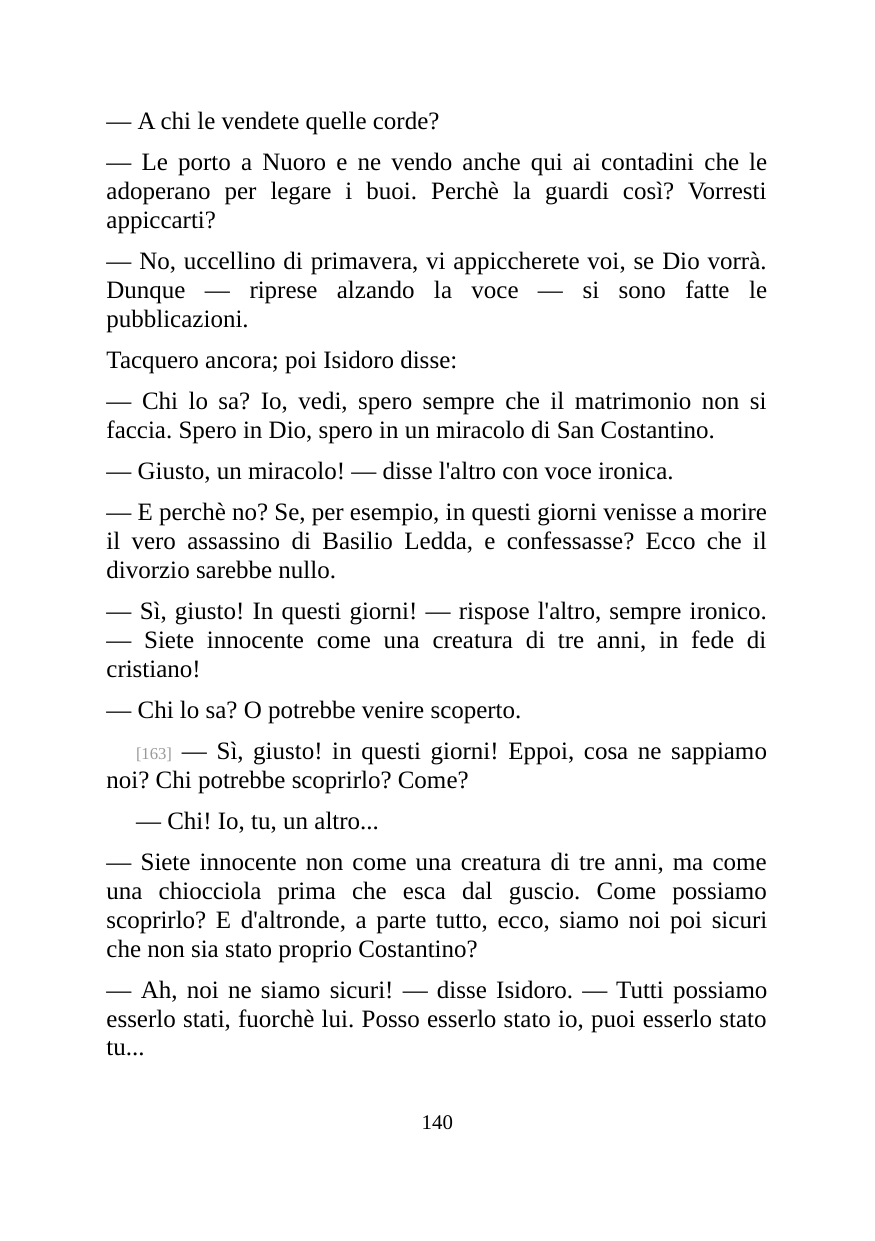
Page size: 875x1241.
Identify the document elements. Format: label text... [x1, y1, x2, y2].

text ― Le porto a Nuoro e ne vendo anche qui ai contadini che le adoperano per legare i buoi. Perchè la guardi così? Vorresti appiccarti? [106, 147, 768, 234]
text ― Sì, giusto! In questi giorni! ― rispose l'altro, sempre ironico. ― Siete innocente come una creatura di tre anni, in fede di cristiano! [106, 596, 768, 682]
text ― Chi! Io, tu, un altro... [106, 806, 768, 835]
text ― A chi le vendete quelle corde? [106, 106, 768, 135]
text ― E perchè no? Se, per esempio, in questi giorni venisse a morire il vero assassino di Basilio Ledda, e confessasse? Ecco che il divorzio sarebbe nullo. [106, 497, 768, 584]
text [163] ― Sì, giusto! in questi giorni! Eppoi, cosa ne sappiamo noi? Chi potrebbe scoprirlo? Come? [106, 736, 768, 794]
text Tacquero ancora; poi Isidoro disse: [106, 345, 768, 374]
text ― Siete innocente non come una creatura di tre anni, ma come una chiocciola prima che esca dal guscio. Come possiamo scoprirlo? E d'altronde, a parte tutto, ecco, siamo noi poi sicuri che non sia stato proprio Costantino? [106, 847, 768, 962]
text ― Chi lo sa? O potrebbe venire scoperto. [106, 695, 768, 724]
text ― Giusto, un miracolo! ― disse l'altro con voce ironica. [106, 456, 768, 485]
text ― Ah, noi ne siamo sicuri! ― disse Isidoro. ― Tutti possiamo esserlo stati, fuorchè lui. Posso esserlo stato io, puoi esserlo stato tu... [106, 975, 768, 1061]
text ― No, uccellino di primavera, vi appiccherete voi, se Dio vorrà. Dunque ― riprese alzando la voce ― si sono fatte le pubblicazioni. [106, 246, 768, 332]
text ― Chi lo sa? Io, vedi, spero sempre che il matrimonio non si faccia. Spero in Dio, spero in un miracolo di San Costantino. [106, 386, 768, 444]
